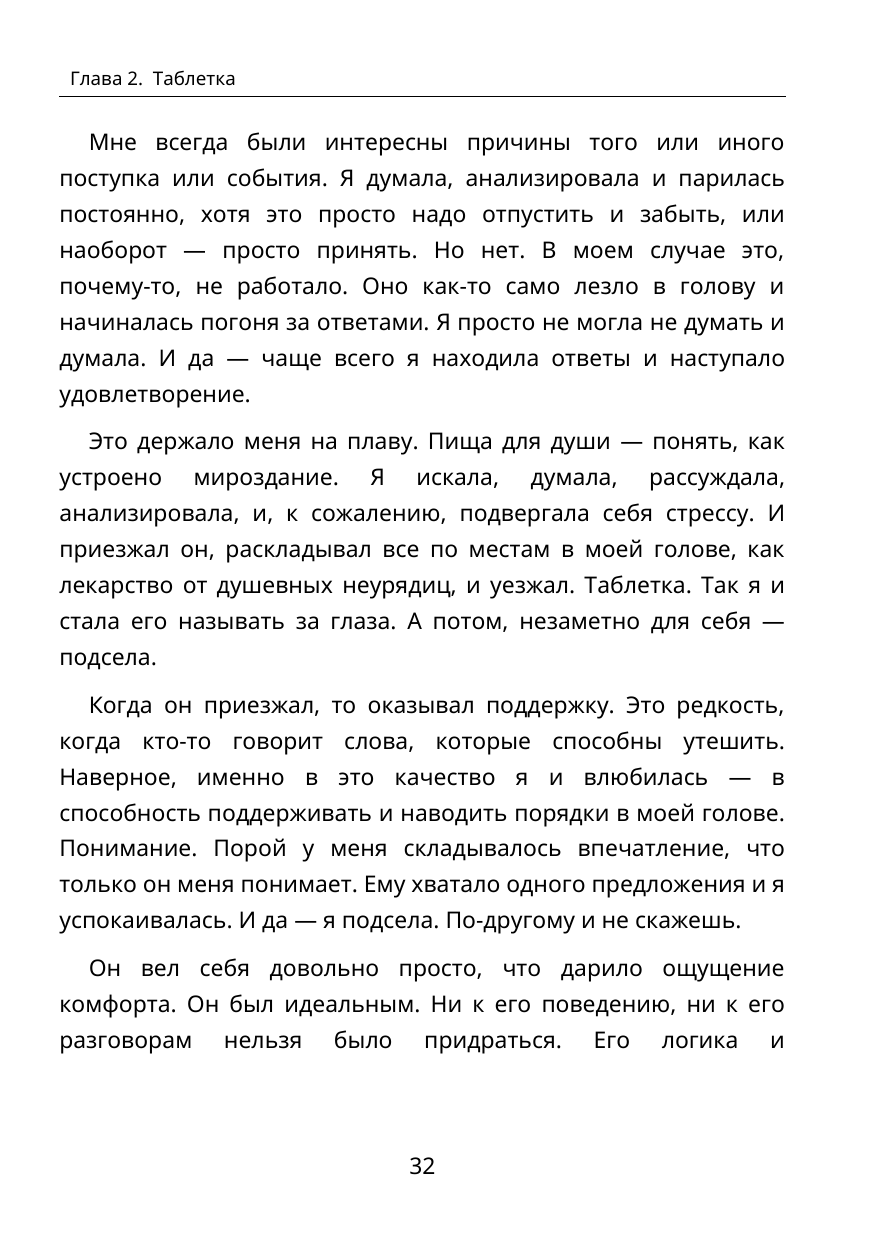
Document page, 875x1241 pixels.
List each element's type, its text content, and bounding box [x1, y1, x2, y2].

text Мне всегда были интересны причины того или иного поступка или события. Я думала, анализировала и парилась постоянно, хотя это просто надо отпустить и забыть, или наоборот — просто принять. Но нет. В моем случае это, почему-то, не работало. Оно как-то само лезло в голову и начиналась погоня за ответами. Я просто не могла не думать и думала. И да — чаще всего я находила ответы и наступало удовлетворение. [59, 126, 786, 409]
text Это держало меня на плаву. Пища для души — понять, как устроено мироздание. Я искала, думала, рассуждала, анализировала, и, к сожалению, подвергала себя стрессу. И приезжал он, раскладывал все по местам в моей голове, как лекарство от душевных неурядиц, и уезжал. Таблетка. Так я и стала его называть за глаза. А потом, незаметно для себя — подсела. [59, 425, 786, 672]
text Он вел себя довольно просто, что дарило ощущение комфорта. Он был идеальным. Ни к его поведению, ни к его разговорам нельзя было придраться. Его логика и [59, 952, 786, 1055]
text Когда он приезжал, то оказывал поддержку. Это редкость, когда кто-то говорит слова, которые способны утешить. Наверное, именно в это качество я и влюбилась — в способность поддерживать и наводить порядки в моей голове. Понимание. Порой у меня складывалось впечатление, что только он меня понимает. Ему хватало одного предложения и я успокаивалась. И да — я подсела. По-другому и не скажешь. [59, 689, 786, 936]
